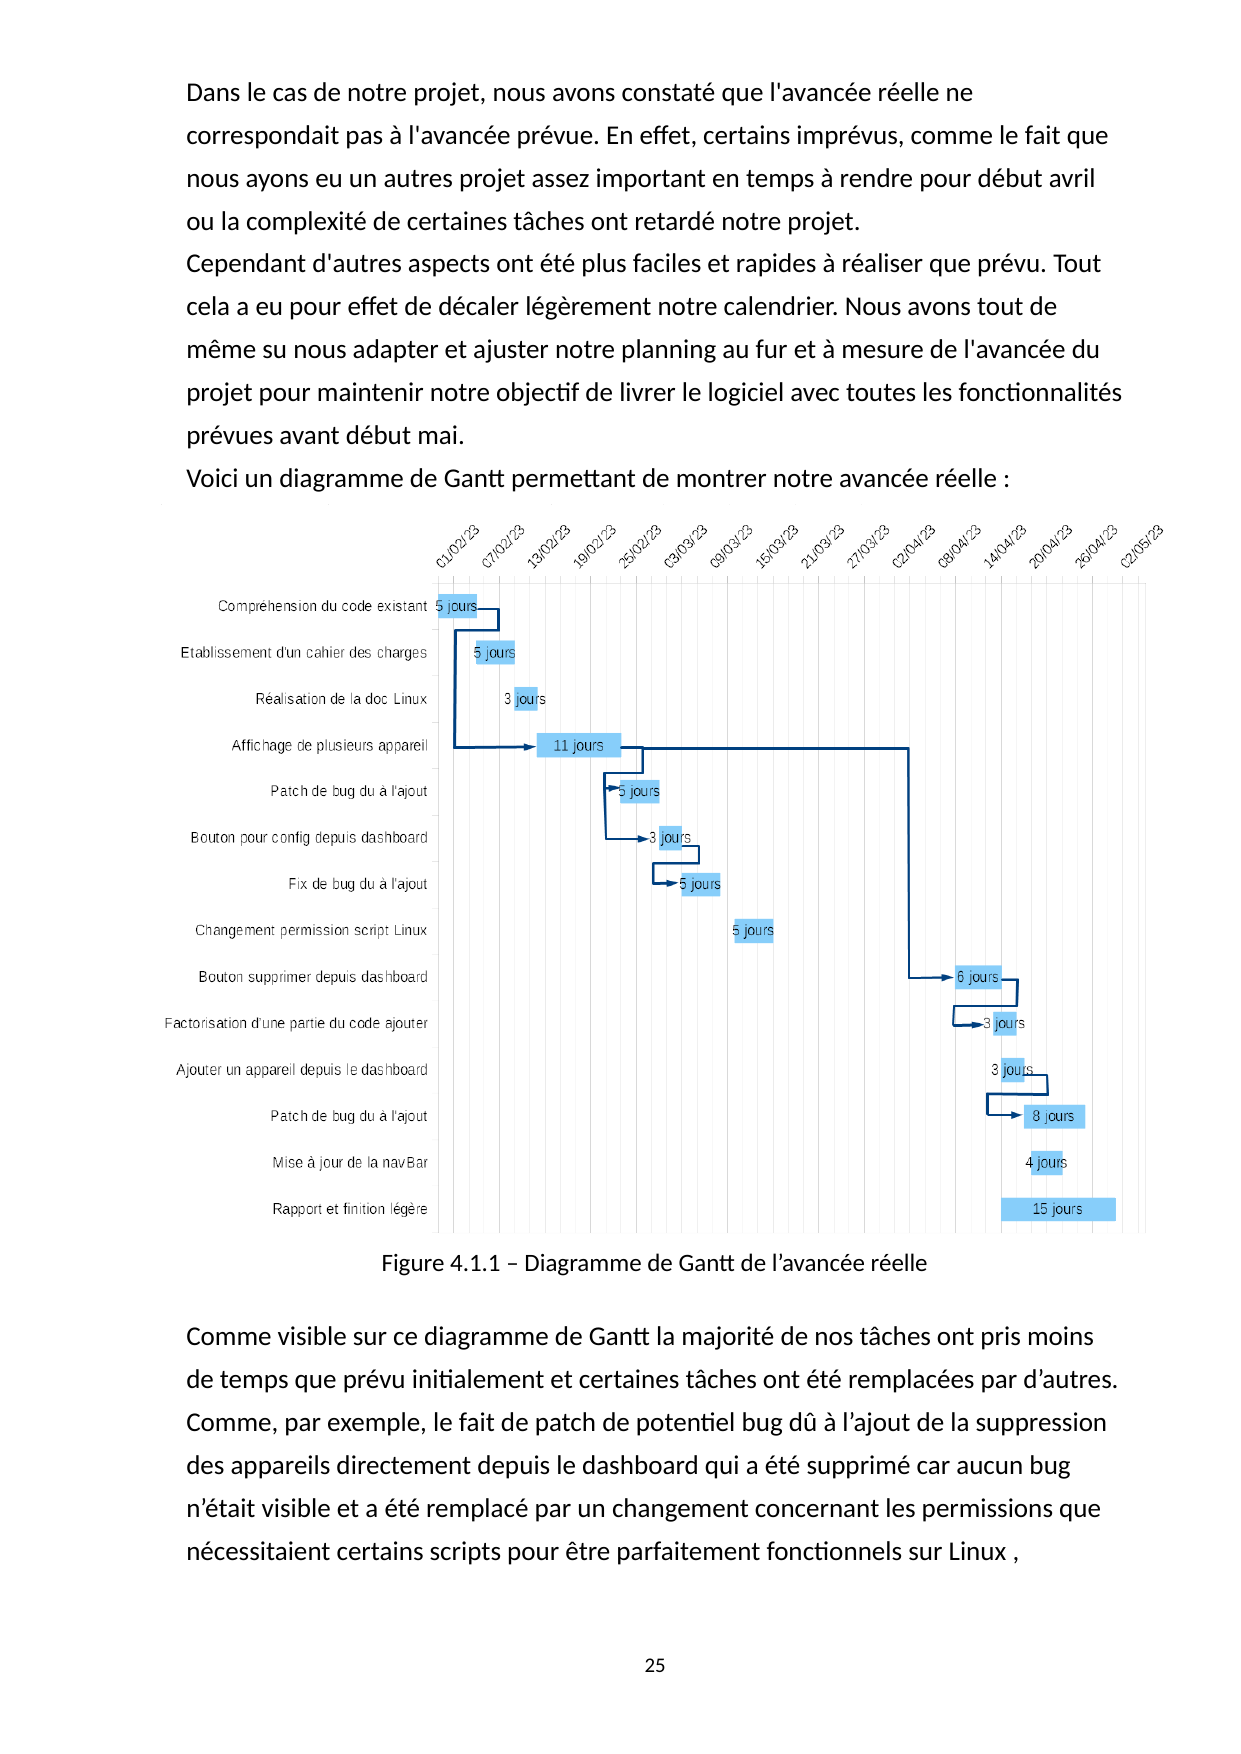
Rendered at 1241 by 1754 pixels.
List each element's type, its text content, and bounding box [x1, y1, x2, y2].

text Figure 4.1.1 – Diagramme de Gantt de l’avancée réelle [186, 1238, 1123, 1277]
picture [145, 504, 1165, 1238]
text Cependant d'autres aspects ont été plus faciles et rapides à réaliser que prévu. Tout cela a eu pour effet de décaler légèrement notre calendrier. Nous avons tout de même su nous adapter et ajuster notre planning au fur et à mesure de l'avancée du projet pour maintenir notre objectif de livrer le logiciel avec toutes les fonctionnalités prévues avant début mai. [186, 247, 1123, 451]
text Comme visible sur ce diagramme de Gantt la majorité de nos tâches ont pris moins de temps que prévu initialement et certaines tâches ont été remplacées par d’autres. Comme, par exemple, le fait de patch de potentiel bug dû à l’ajout de la suppression des appareils directement depuis le dashboard qui a été supprimé car aucun bug n’était visible et a été remplacé par un changement concernant les permissions que nécessitaient certains scripts pour être parfaitement fonctionnels sur Linux , [186, 1319, 1123, 1567]
text Dans le cas de notre projet, nous avons constaté que l'avancée réelle ne correspondait pas à l'avancée prévue. En effet, certains imprévus, comme le fait que nous ayons eu un autres projet assez important en temps à rendre pour début avril ou la complexité de certaines tâches ont retardé notre projet. [186, 75, 1123, 237]
text Voici un diagramme de Gantt permettant de montrer notre avancée réelle : [186, 461, 1123, 494]
